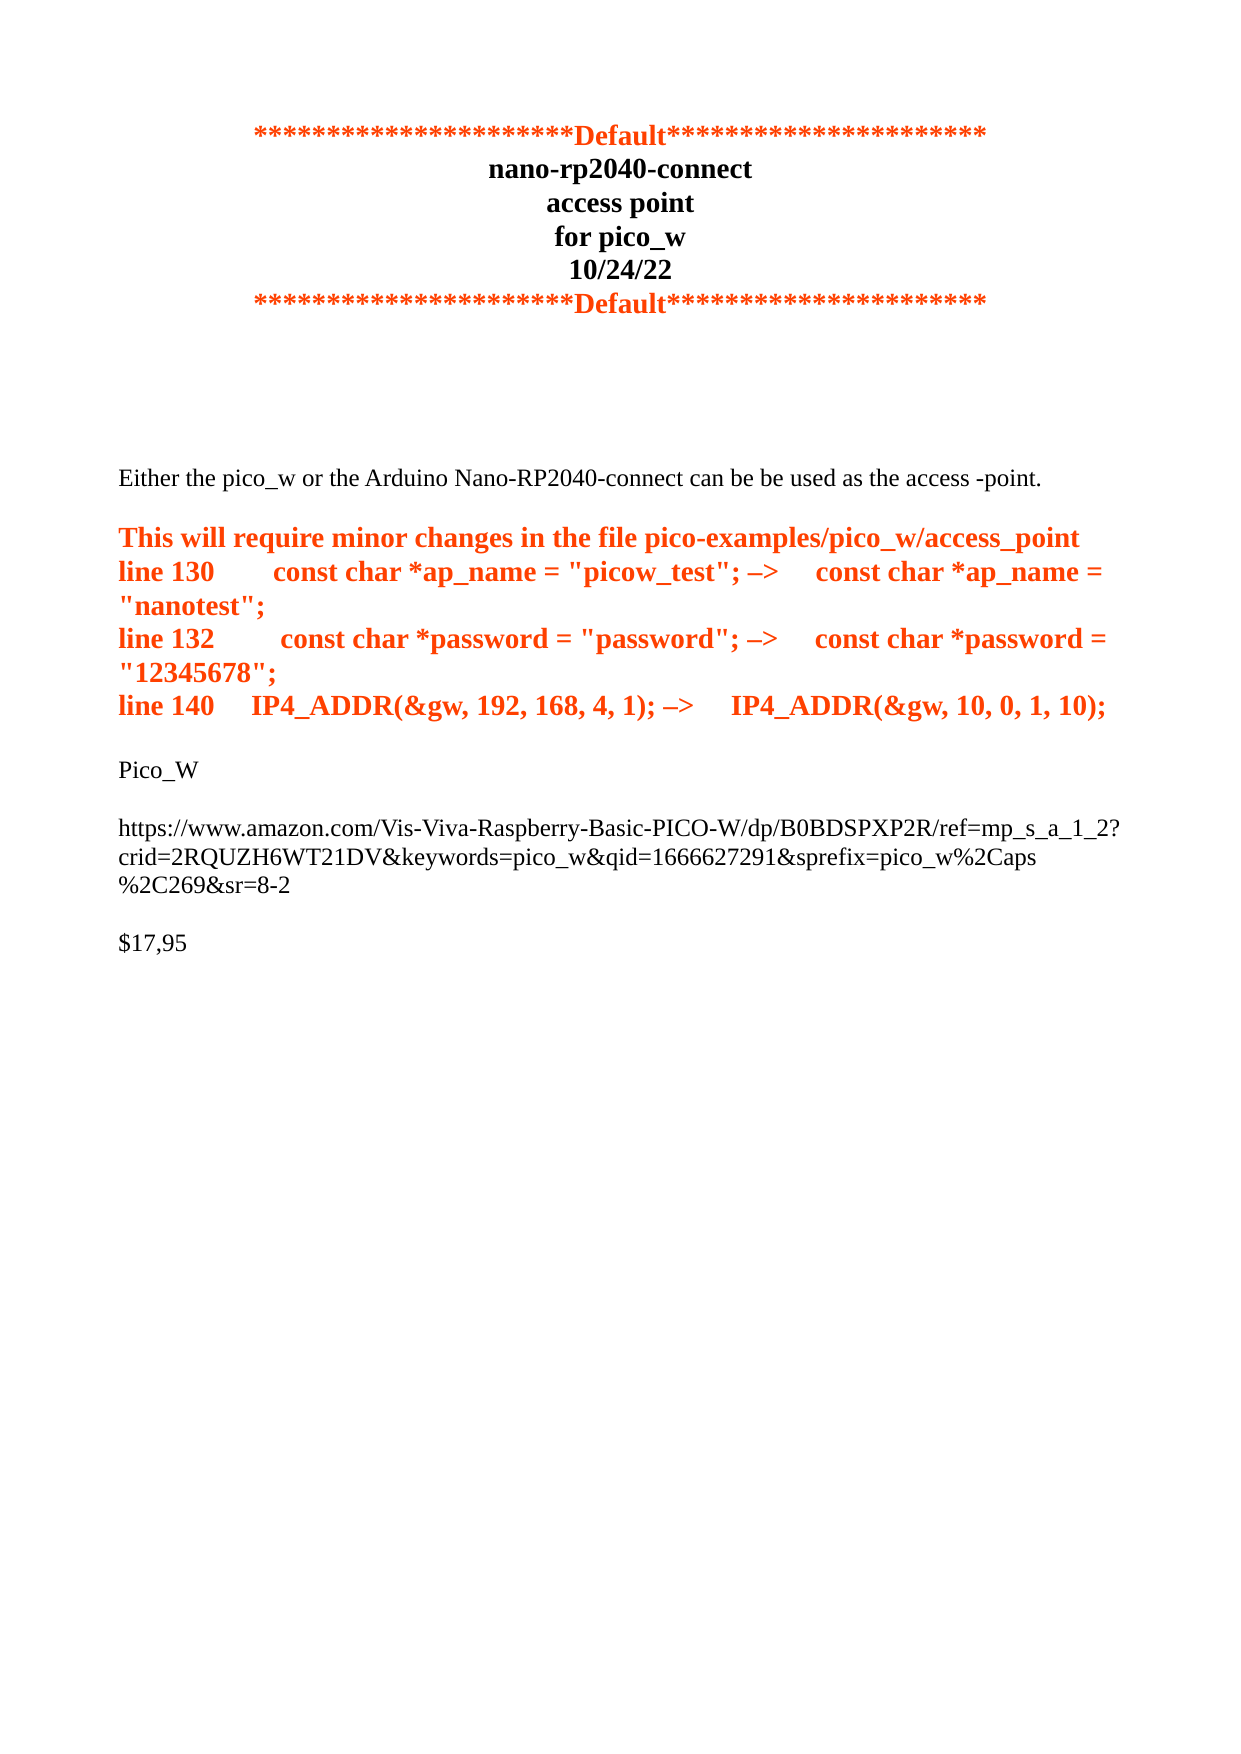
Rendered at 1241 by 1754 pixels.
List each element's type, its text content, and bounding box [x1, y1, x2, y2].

text line 132 const char *password = "password"; –> const char *password = "12345678"; [118, 621, 1122, 688]
text This will require minor changes in the file pico-examples/pico_w/access_point [118, 521, 1122, 554]
text 10/24/22 [118, 252, 1122, 286]
text access point [118, 185, 1122, 219]
text line 130 const char *ap_name = "picow_test"; –> const char *ap_name = "nanotest"; [118, 554, 1122, 621]
text https://www.amazon.com/Vis-Viva-Raspberry-Basic-PICO-W/dp/B0BDSPXP2R/ref=mp_s_a_1_2?crid=2RQUZH6WT21DV&keywords=pico_w&qid=1666627291&sprefix=pico_w%2Caps%2C269&sr=8-2 [118, 813, 1122, 899]
text for pico_w [118, 219, 1122, 252]
text **********************Default********************** [118, 286, 1122, 319]
text Either the pico_w or the Arduino Nano-RP2040-connect can be be used as the access -point. [118, 463, 1122, 492]
text Pico_W [118, 755, 1122, 784]
text $17,95 [118, 928, 1122, 957]
text **********************Default********************** [118, 118, 1122, 152]
text line 140 IP4_ADDR(&gw, 192, 168, 4, 1); –> IP4_ADDR(&gw, 10, 0, 1, 10); [118, 688, 1122, 722]
text nano-rp2040-connect [118, 152, 1122, 185]
